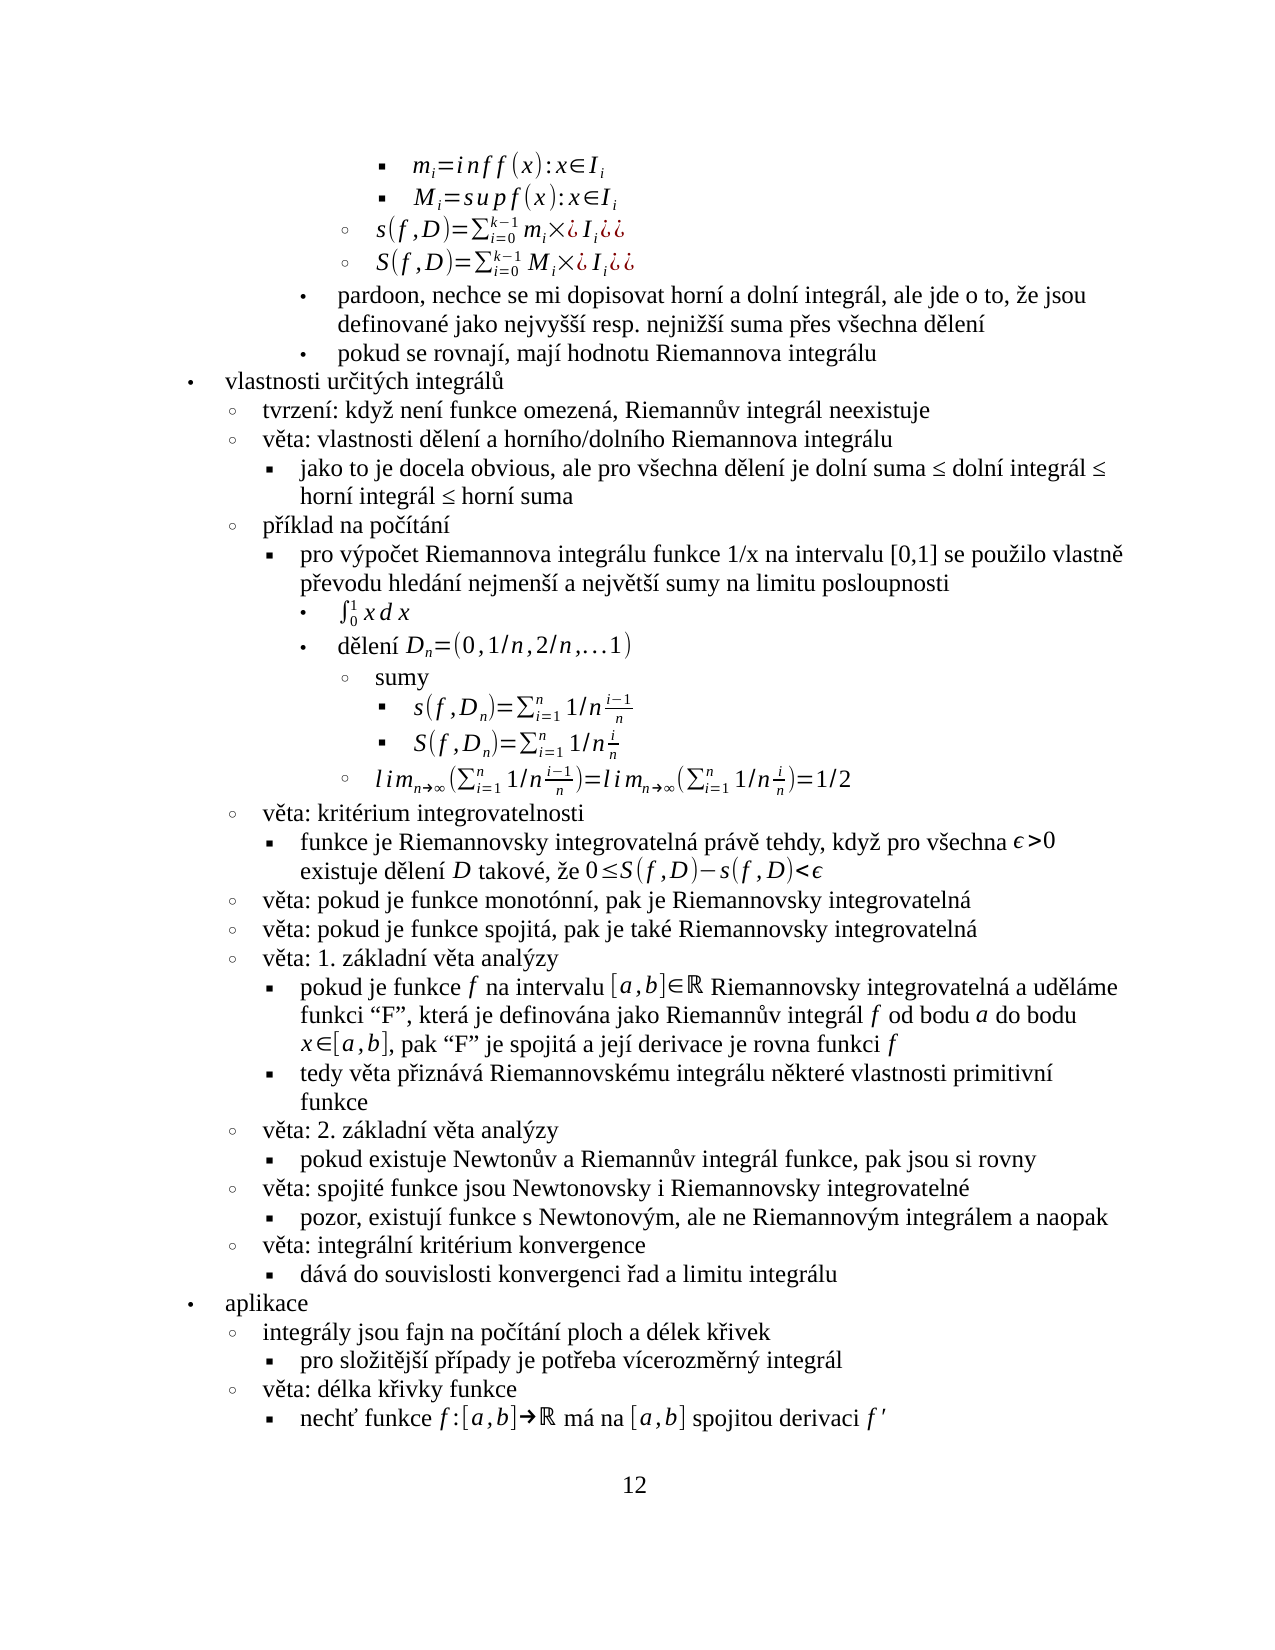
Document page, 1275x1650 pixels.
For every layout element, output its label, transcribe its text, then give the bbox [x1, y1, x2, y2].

list věta: pokud je funkce monotónní, pak je Riemannovsky integrovatelná [225, 885, 1125, 914]
list věta: 2. základní věta analýzy [225, 1115, 1125, 1144]
list tedy věta přiznává Riemannovskému integrálu některé vlastnosti primitivní funkce [262, 1058, 1125, 1115]
list věta: 1. základní věta analýzy [225, 943, 1125, 972]
list vlastnosti určitých integrálů [187, 366, 1125, 395]
list integrály jsou fajn na počítání ploch a délek křivek [225, 1317, 1125, 1345]
list věta: integrální kritérium konvergence [225, 1230, 1125, 1259]
list pro výpočet Riemannova integrálu funkce 1/x na intervalu [0,1] se použilo vlastně převodu hledání nejmenší a největší sumy na limitu posloupnosti [262, 539, 1125, 596]
list tvrzení: když není funkce omezená, Riemannův integrál neexistuje [225, 395, 1125, 424]
list věta: délka křivky funkce [225, 1374, 1125, 1403]
list sumy [337, 662, 1125, 690]
list pokud se rovnají, mají hodnotu Riemannova integrálu [300, 338, 1125, 366]
list nechť funkce má na spojitou derivaci [262, 1403, 1125, 1432]
list věta: kritérium integrovatelnosti [225, 798, 1125, 827]
list dělení [300, 629, 1125, 662]
list příklad na počítání [225, 510, 1125, 539]
list pokud existuje Newtonův a Riemannův integrál funkce, pak jsou si rovny [262, 1144, 1125, 1173]
list pokud je funkce na intervalu Riemannovsky integrovatelná a uděláme funkci “F”, která je definována jako Riemannův integrál od bodu do bodu , pak “F” je spojitá a její derivace je rovna funkci [262, 972, 1125, 1058]
list aplikace [187, 1288, 1125, 1317]
list pozor, existují funkce s Newtonovým, ale ne Riemannovým integrálem a naopak [262, 1202, 1125, 1230]
list věta: spojité funkce jsou Newtonovsky i Riemannovsky integrovatelné [225, 1173, 1125, 1202]
list pro složitější případy je potřeba vícerozměrný integrál [262, 1345, 1125, 1374]
list dává do souvislosti konvergenci řad a limitu integrálu [262, 1259, 1125, 1288]
list pardoon, nechce se mi dopisovat horní a dolní integrál, ale jde o to, že jsou definované jako nejvyšší resp. nejnižší suma přes všechna dělení [300, 280, 1125, 338]
list jako to je docela obvious, ale pro všechna dělení je dolní suma ≤ dolní integrál ≤ horní integrál ≤ horní suma [262, 453, 1125, 510]
list věta: vlastnosti dělení a horního/dolního Riemannova integrálu [225, 424, 1125, 453]
list funkce je Riemannovsky integrovatelná právě tehdy, když pro všechna existuje dělení takové, že [262, 827, 1125, 885]
list věta: pokud je funkce spojitá, pak je také Riemannovsky integrovatelná [225, 914, 1125, 943]
